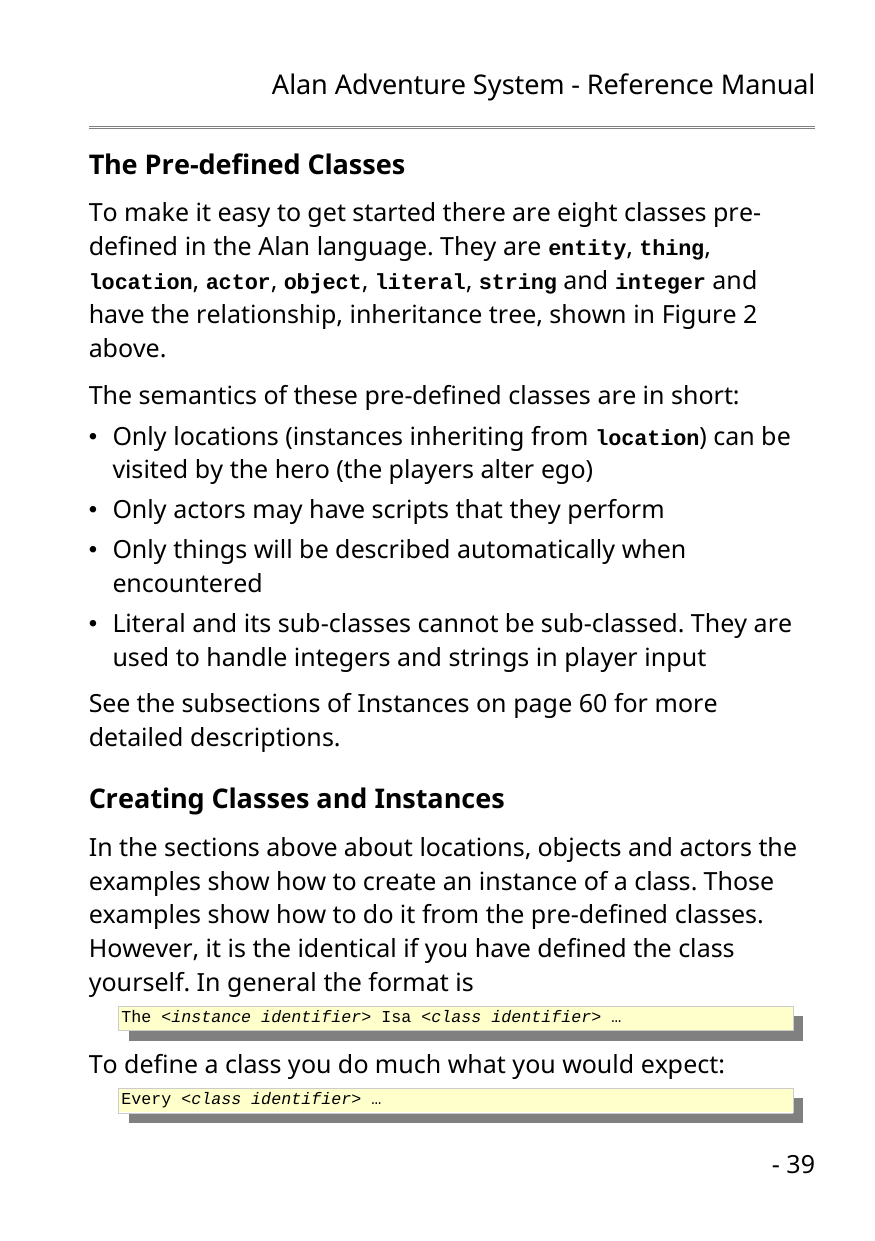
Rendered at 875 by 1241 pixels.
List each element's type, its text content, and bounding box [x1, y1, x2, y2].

subtitle Creating Classes and Instances [88, 780, 815, 817]
list Only actors may have scripts that they perform [88, 492, 815, 526]
text Every <class identifier> … [119, 1089, 793, 1112]
text See the subsections of Instances on page 47 for more detailed descriptions. [88, 686, 815, 754]
list Only things will be described automatically when encountered [88, 532, 815, 600]
text The <instance identifier> Isa <class identifier> … [119, 1007, 793, 1030]
text The semantics of these pre-defined classes are in short: [88, 378, 815, 412]
text To make it easy to get started there are eight classes pre-defined in the Alan language. They are entity, thing, location, actor, object, literal, string and integer and have the relationship, inheritance tree, shown in Figure 2 above. [88, 195, 815, 365]
list Literal and its sub-classes cannot be sub-classed. They are used to handle integers and strings in player input [88, 606, 815, 674]
text To define a class you do much what you would expect: [88, 1047, 815, 1081]
list Only locations (instances inheriting from location) can be visited by the hero (the players alter ego) [88, 418, 815, 486]
subtitle The Pre-defined Classes [88, 146, 815, 182]
text In the sections above about locations, objects and actors the examples show how to create an instance of a class. Those examples show how to do it from the pre-defined classes. However, it is the identical if you have defined the class yourself. In general the format is [88, 829, 815, 999]
